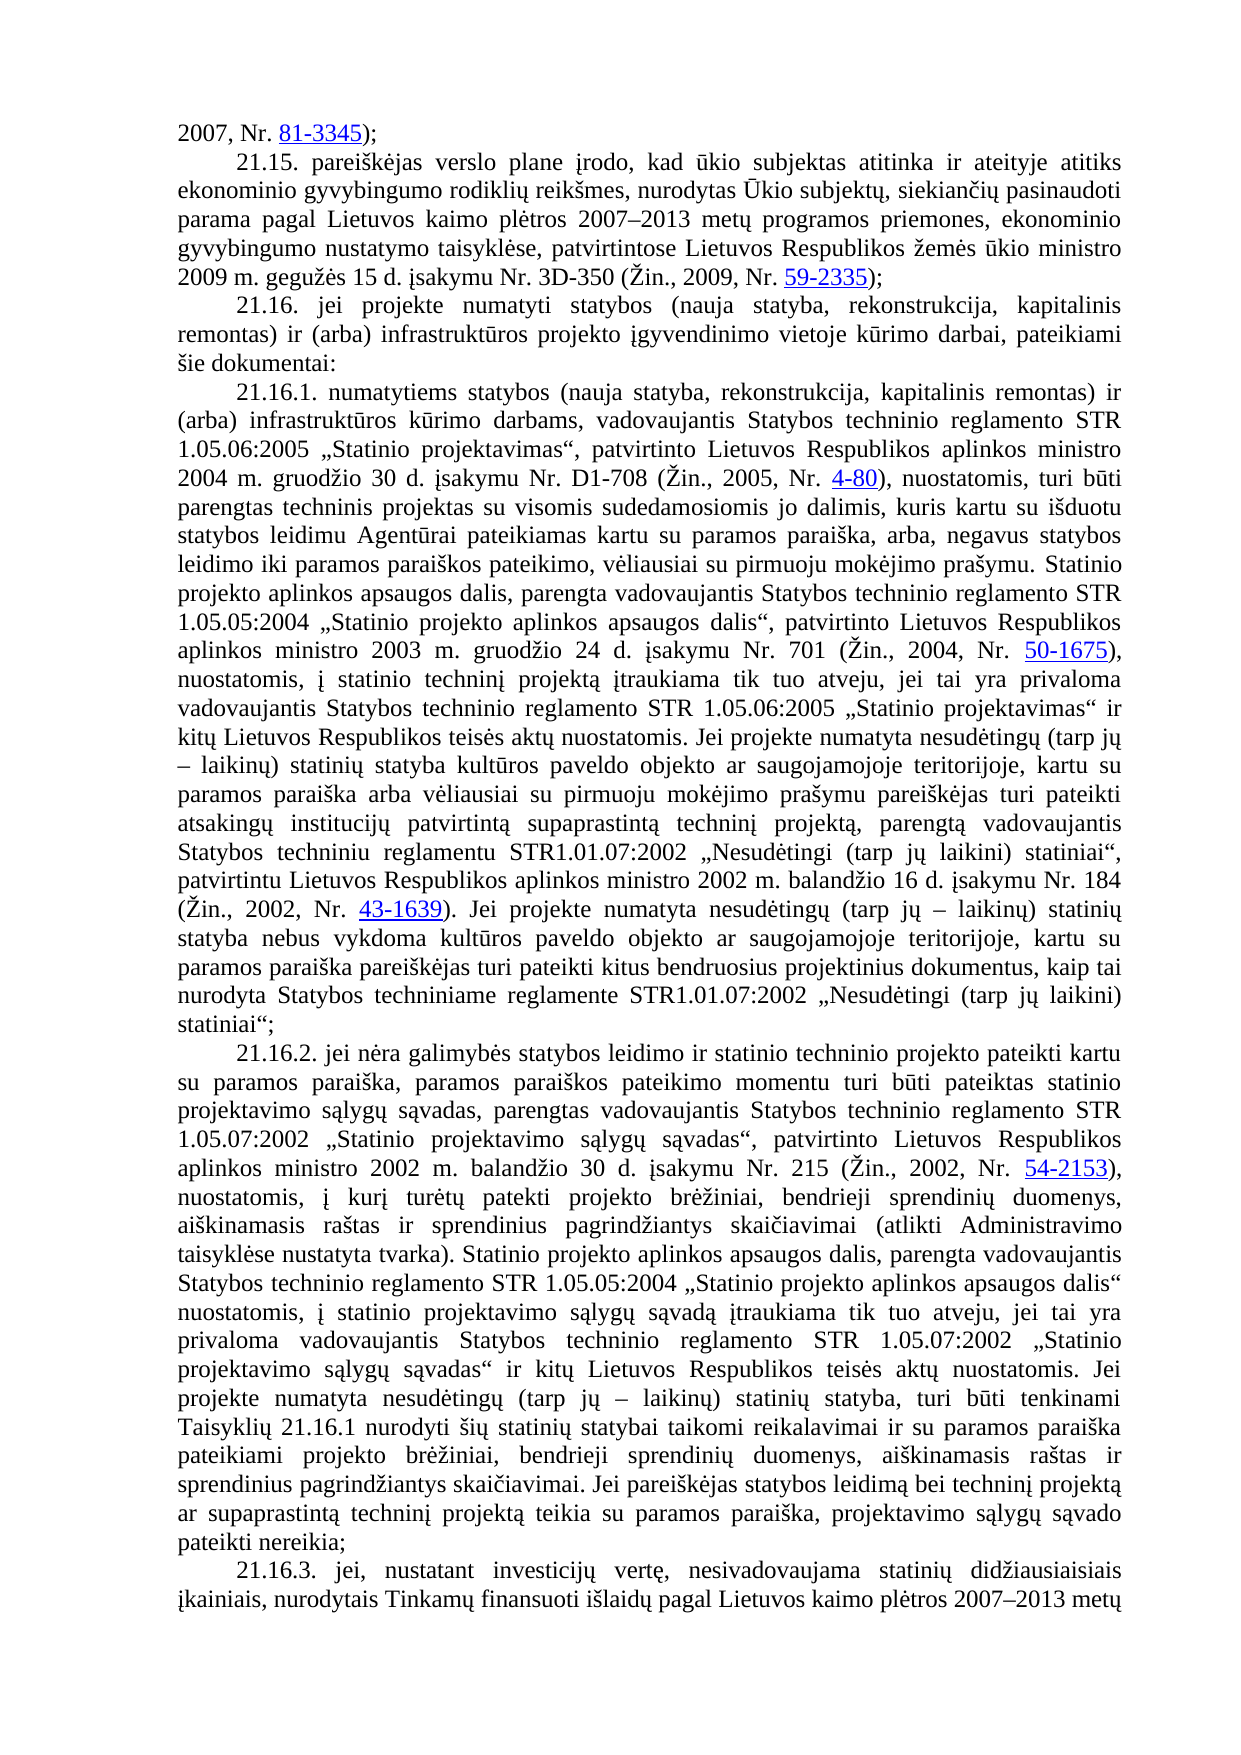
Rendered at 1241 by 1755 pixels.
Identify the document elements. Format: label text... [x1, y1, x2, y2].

text 21.16.3. jei, nustatant investicijų vertę, nesivadovaujama statinių didžiausiaisiais įkainiais, nurodytais Tinkamų finansuoti išlaidų pagal Lietuvos kaimo plėtros 2007–2013 metų [177, 1556, 1122, 1613]
text 21.16.2. jei nėra galimybės statybos leidimo ir statinio techninio projekto pateikti kartu su paramos paraiška, paramos paraiškos pateikimo momentu turi būti pateiktas statinio projektavimo sąlygų sąvadas, parengtas vadovaujantis Statybos techninio reglamento STR 1.05.07:2002 „Statinio projektavimo sąlygų sąvadas“, patvirtinto Lietuvos Respublikos aplinkos ministro 2002 m. balandžio 30 d. įsakymu Nr. 215 (Žin., 2002, Nr. 54-2153), nuostatomis, į kurį turėtų patekti projekto brėžiniai, bendrieji sprendinių duomenys, aiškinamasis raštas ir sprendinius pagrindžiantys skaičiavimai (atlikti Administravimo taisyklėse nustatyta tvarka). Statinio projekto aplinkos apsaugos dalis, parengta vadovaujantis Statybos techninio reglamento STR 1.05.05:2004 „Statinio projekto aplinkos apsaugos dalis“ nuostatomis, į statinio projektavimo sąlygų sąvadą įtraukiama tik tuo atveju, jei tai yra privaloma vadovaujantis Statybos techninio reglamento STR 1.05.07:2002 „Statinio projektavimo sąlygų sąvadas“ ir kitų Lietuvos Respublikos teisės aktų nuostatomis. Jei projekte numatyta nesudėtingų (tarp jų – laikinų) statinių statyba, turi būti tenkinami Taisyklių 21.16.1 nurodyti šių statinių statybai taikomi reikalavimai ir su paramos paraiška pateikiami projekto brėžiniai, bendrieji sprendinių duomenys, aiškinamasis raštas ir sprendinius pagrindžiantys skaičiavimai. Jei pareiškėjas statybos leidimą bei techninį projektą ar supaprastintą techninį projektą teikia su paramos paraiška, projektavimo sąlygų sąvado pateikti nereikia; [177, 1038, 1122, 1556]
text 21.16. jei projekte numatyti statybos (nauja statyba, rekonstrukcija, kapitalinis remontas) ir (arba) infrastruktūros projekto įgyvendinimo vietoje kūrimo darbai, pateikiami šie dokumentai: [177, 291, 1122, 377]
text 21.15. pareiškėjas verslo plane įrodo, kad ūkio subjektas atitinka ir ateityje atitiks ekonominio gyvybingumo rodiklių reikšmes, nurodytas Ūkio subjektų, siekiančių pasinaudoti parama pagal Lietuvos kaimo plėtros 2007–2013 metų programos priemones, ekonominio gyvybingumo nustatymo taisyklėse, patvirtintose Lietuvos Respublikos žemės ūkio ministro 2009 m. gegužės 15 d. įsakymu Nr. 3D-350 (Žin., 2009, Nr. 59-2335); [177, 147, 1122, 291]
text 2007, Nr. 81-3345); [177, 118, 1122, 147]
text 21.16.1. numatytiems statybos (nauja statyba, rekonstrukcija, kapitalinis remontas) ir (arba) infrastruktūros kūrimo darbams, vadovaujantis Statybos techninio reglamento STR 1.05.06:2005 „Statinio projektavimas“, patvirtinto Lietuvos Respublikos aplinkos ministro 2004 m. gruodžio 30 d. įsakymu Nr. D1-708 (Žin., 2005, Nr. 4-80), nuostatomis, turi būti parengtas techninis projektas su visomis sudedamosiomis jo dalimis, kuris kartu su išduotu statybos leidimu Agentūrai pateikiamas kartu su paramos paraiška, arba, negavus statybos leidimo iki paramos paraiškos pateikimo, vėliausiai su pirmuoju mokėjimo prašymu. Statinio projekto aplinkos apsaugos dalis, parengta vadovaujantis Statybos techninio reglamento STR 1.05.05:2004 „Statinio projekto aplinkos apsaugos dalis“, patvirtinto Lietuvos Respublikos aplinkos ministro 2003 m. gruodžio 24 d. įsakymu Nr. 701 (Žin., 2004, Nr. 50-1675), nuostatomis, į statinio techninį projektą įtraukiama tik tuo atveju, jei tai yra privaloma vadovaujantis Statybos techninio reglamento STR 1.05.06:2005 „Statinio projektavimas“ ir kitų Lietuvos Respublikos teisės aktų nuostatomis. Jei projekte numatyta nesudėtingų (tarp jų – laikinų) statinių statyba kultūros paveldo objekto ar saugojamojoje teritorijoje, kartu su paramos paraiška arba vėliausiai su pirmuoju mokėjimo prašymu pareiškėjas turi pateikti atsakingų institucijų patvirtintą supaprastintą techninį projektą, parengtą vadovaujantis Statybos techniniu reglamentu STR1.01.07:2002 „Nesudėtingi (tarp jų laikini) statiniai“, patvirtintu Lietuvos Respublikos aplinkos ministro 2002 m. balandžio 16 d. įsakymu Nr. 184 (Žin., 2002, Nr. 43-1639). Jei projekte numatyta nesudėtingų (tarp jų – laikinų) statinių statyba nebus vykdoma kultūros paveldo objekto ar saugojamojoje teritorijoje, kartu su paramos paraiška pareiškėjas turi pateikti kitus bendruosius projektinius dokumentus, kaip tai nurodyta Statybos techniniame reglamente STR1.01.07:2002 „Nesudėtingi (tarp jų laikini) statiniai“; [177, 377, 1122, 1038]
